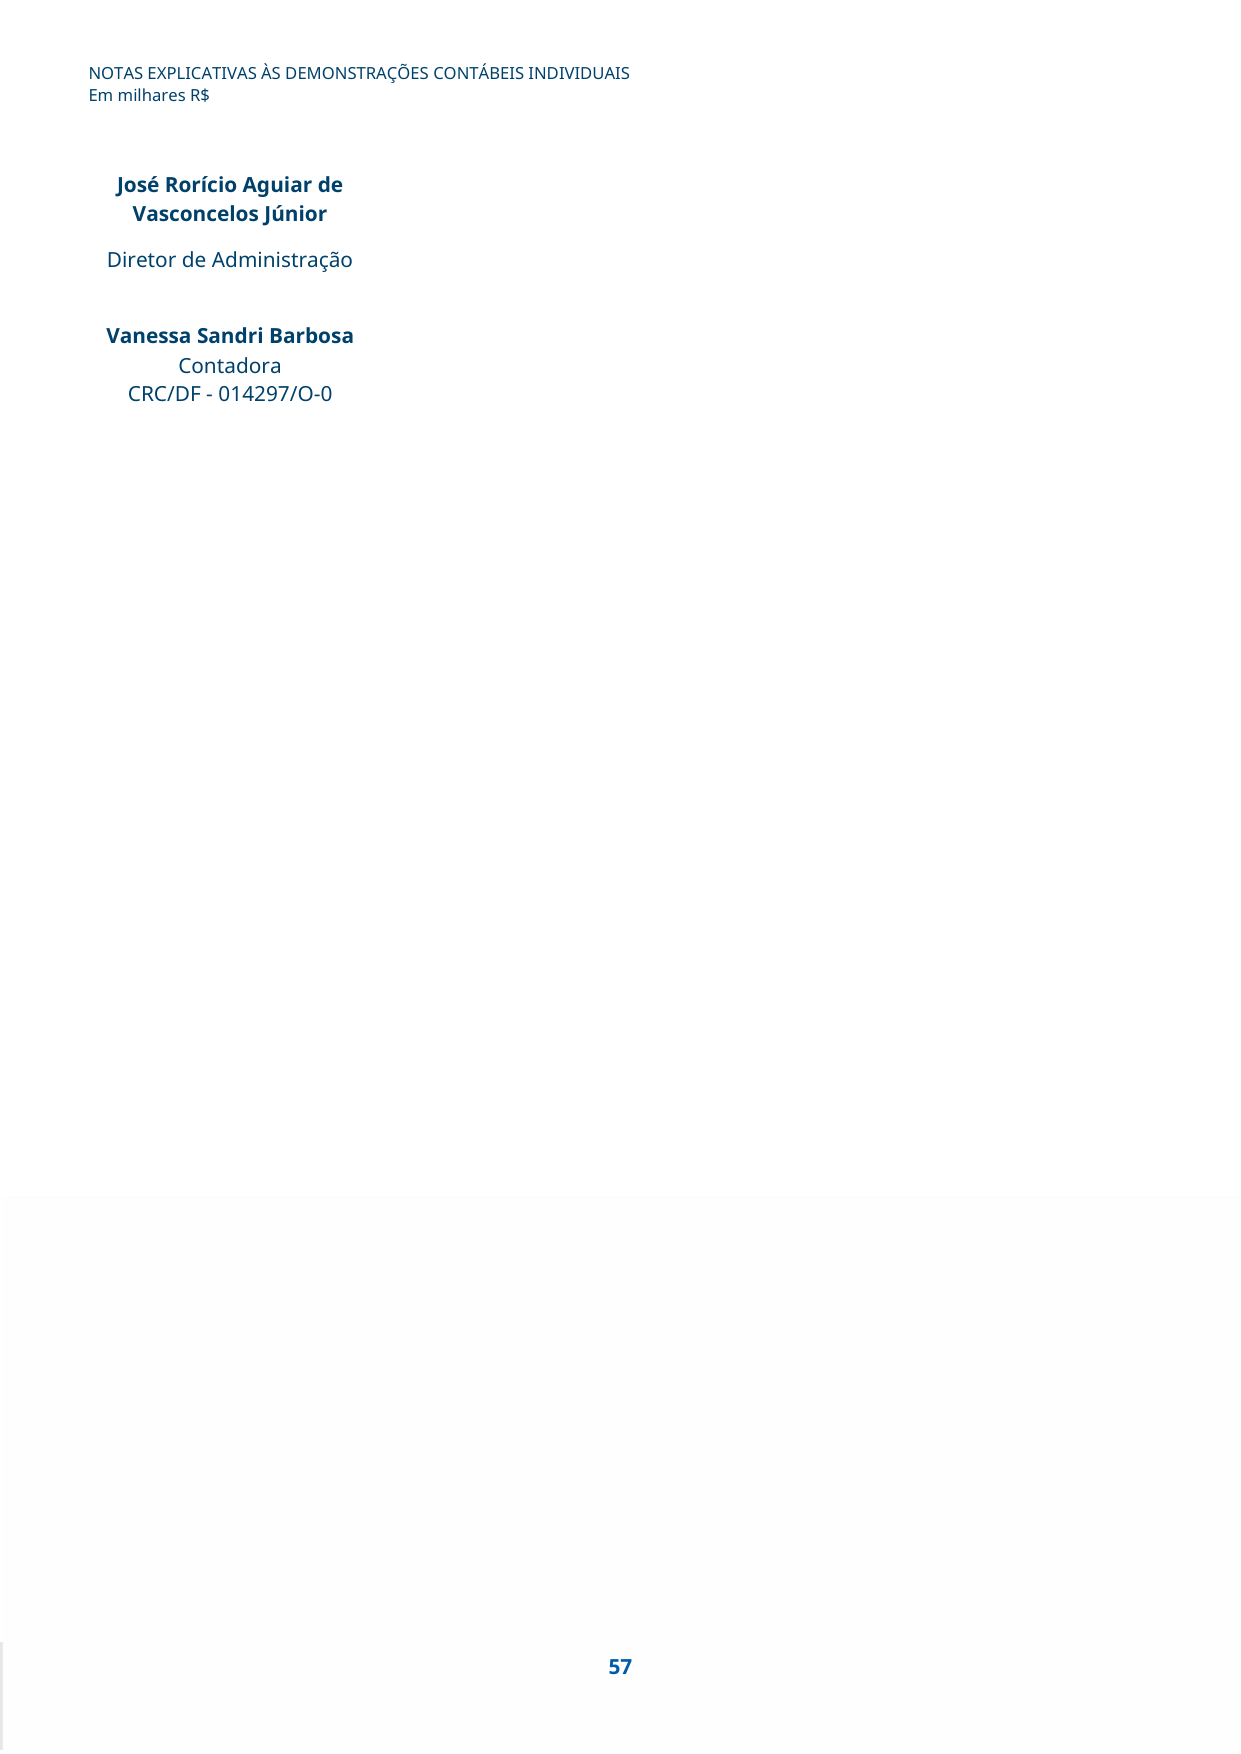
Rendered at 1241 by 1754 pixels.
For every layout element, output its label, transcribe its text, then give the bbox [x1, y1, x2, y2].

table_cell [385, 305, 413, 313]
table_cell [75, 115, 385, 144]
table_cell [791, 313, 1143, 321]
table_cell Diretor de Administração [75, 245, 385, 304]
picture [0, 1196, 1241, 1754]
table_cell [791, 321, 1143, 351]
table_cell [766, 321, 791, 351]
table_cell [75, 313, 385, 321]
table_cell [791, 153, 1143, 245]
table_cell [413, 245, 766, 304]
table_cell [413, 351, 766, 410]
table_cell [385, 351, 413, 410]
table_cell [791, 351, 1143, 410]
table_cell [791, 144, 1143, 153]
table_cell [766, 115, 791, 144]
table_cell [766, 245, 791, 304]
table_cell [75, 144, 385, 153]
table_cell [766, 153, 791, 245]
table_cell [413, 115, 766, 144]
table_cell [385, 321, 413, 351]
table_cell [385, 115, 413, 144]
table_cell [385, 245, 413, 304]
table_cell Contadora CRC/DF - 014297/O-0 [75, 351, 385, 410]
table_cell [766, 351, 791, 410]
table_cell [791, 115, 1143, 144]
table_cell [385, 144, 413, 153]
table_cell Vanessa Sandri Barbosa [75, 321, 385, 351]
table_cell [75, 305, 385, 313]
table_cell [413, 144, 766, 153]
table_cell [385, 313, 413, 321]
table_cell José Rorício Aguiar de Vasconcelos Júnior [75, 153, 385, 245]
table_cell [385, 153, 413, 245]
table_cell [413, 305, 766, 313]
table_cell [766, 144, 791, 153]
table_cell [413, 313, 766, 321]
table_cell [766, 313, 791, 321]
table_cell [766, 305, 791, 313]
table_cell [791, 305, 1143, 313]
table_cell [413, 321, 766, 351]
table_cell [791, 245, 1143, 304]
table_cell [413, 153, 766, 245]
